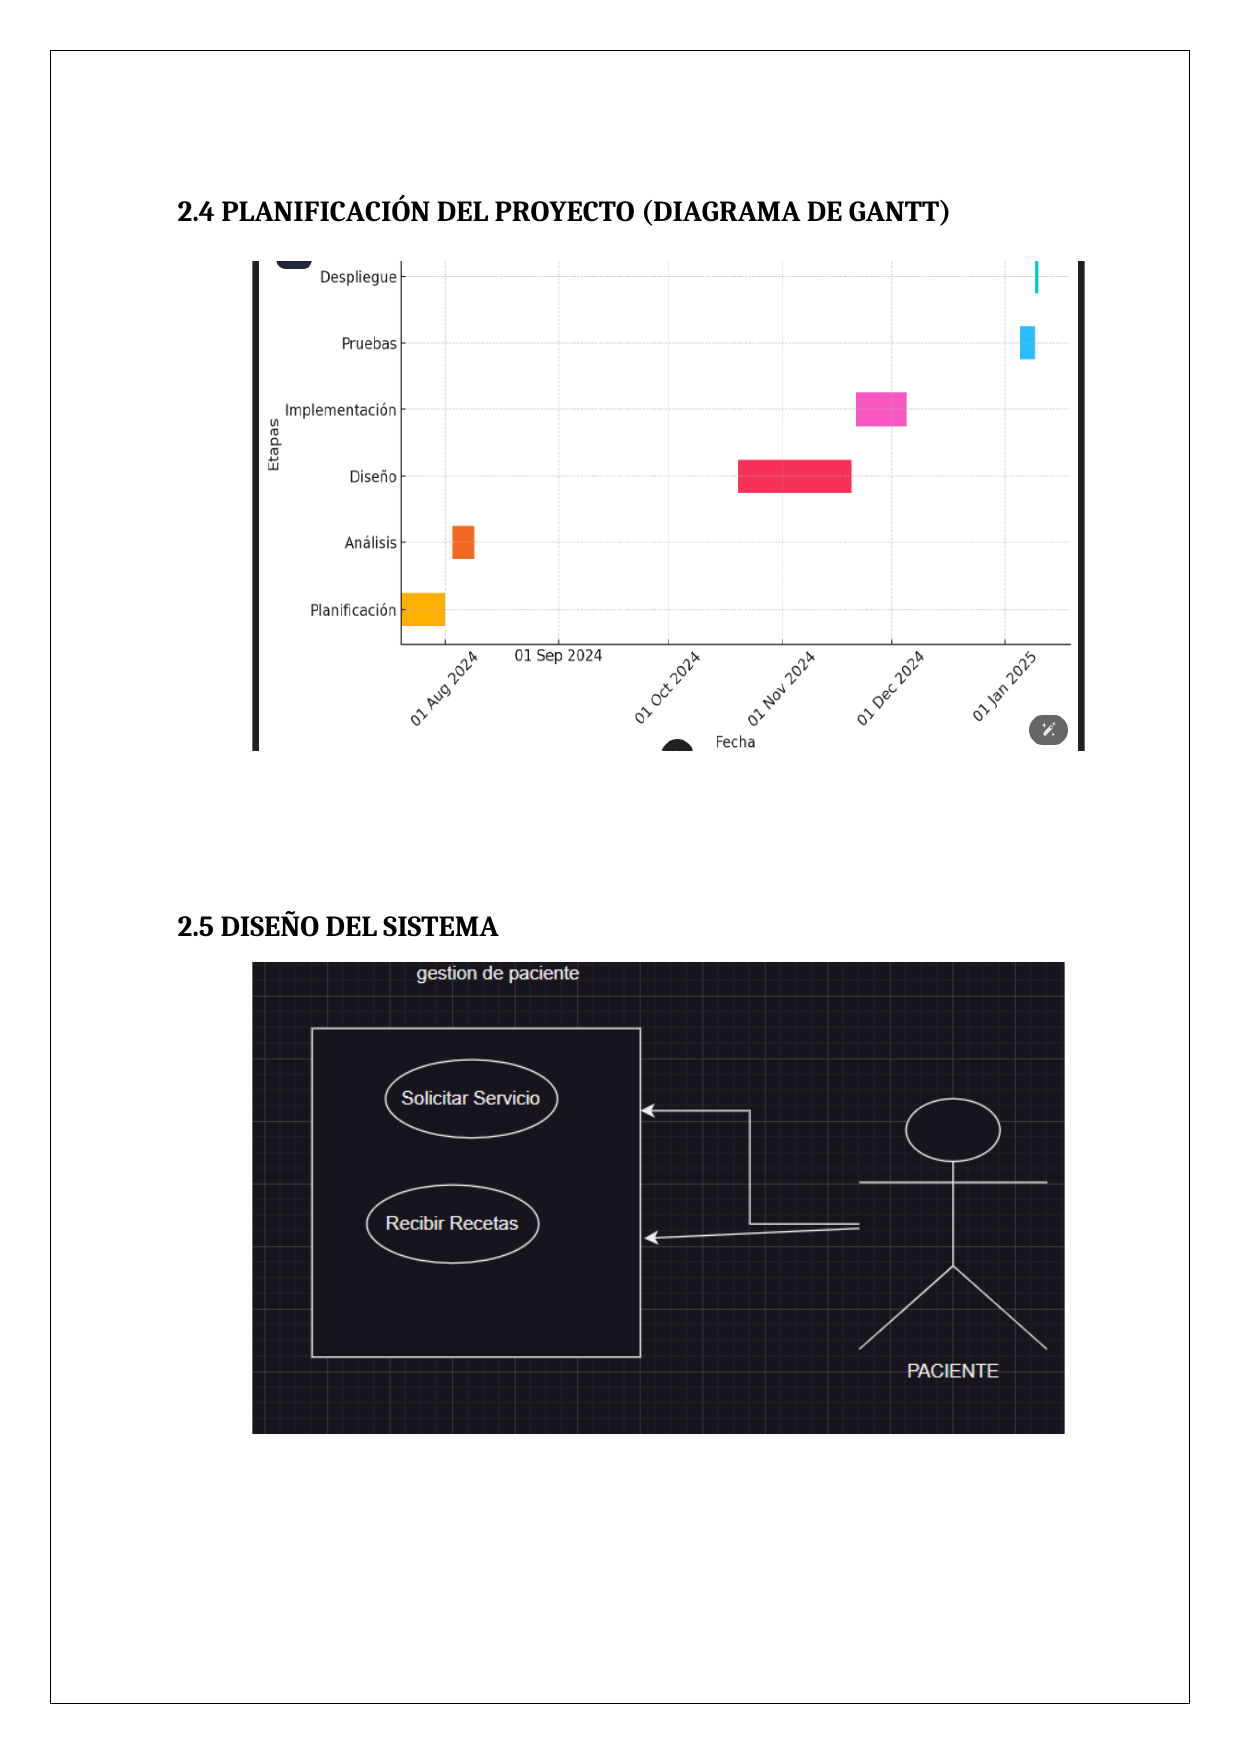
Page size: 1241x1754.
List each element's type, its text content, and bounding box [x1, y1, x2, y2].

text 2.4 PLANIFICACIÓN DEL PROYECTO (DIAGRAMA DE GANTT) [177, 195, 1063, 228]
text 2.5 DISEÑO DEL SISTEMA [177, 910, 1063, 944]
